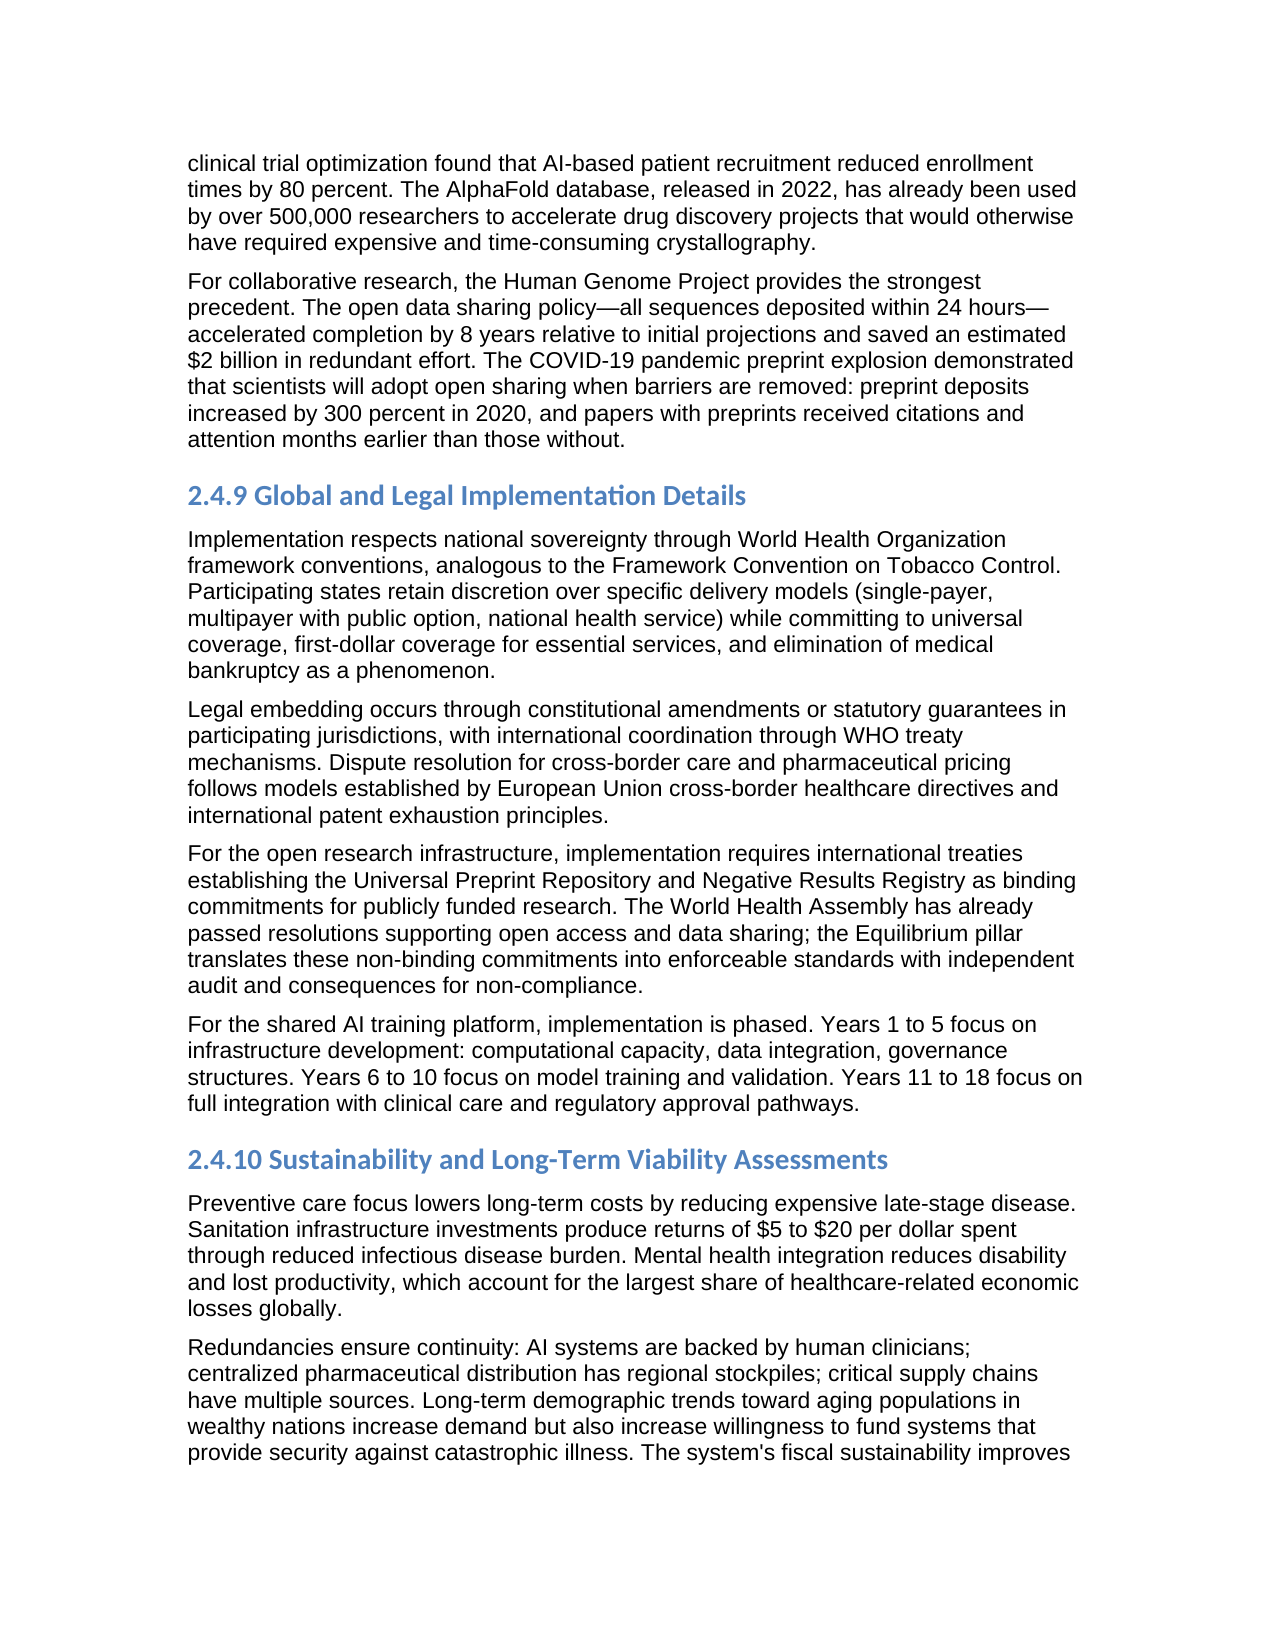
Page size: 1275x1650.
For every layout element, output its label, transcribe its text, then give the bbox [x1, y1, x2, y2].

text Preventive care focus lowers long-term costs by reducing expensive late-stage disease. Sanitation infrastructure investments produce returns of $5 to $20 per dollar spent through reduced infectious disease burden. Mental health integration reduces disability and lost productivity, which account for the largest share of healthcare-related economic losses globally. [187, 1189, 1087, 1321]
text clinical trial optimization found that AI-based patient recruitment reduced enrollment times by 80 percent. The AlphaFold database, released in 2022, has already been used by over 500,000 researchers to accelerate drug discovery projects that would otherwise have required expensive and time-consuming crystallography. [187, 150, 1087, 255]
text Implementation respects national sovereignty through World Health Organization framework conventions, analogous to the Framework Convention on Tobacco Control. Participating states retain discretion over specific delivery models (single-payer, multipayer with public option, national health service) while committing to universal coverage, first-dollar coverage for essential services, and elimination of medical bankruptcy as a phenomenon. [187, 526, 1087, 684]
subtitle 2.4.10 Sustainability and Long-Term Viability Assessments [187, 1141, 1087, 1177]
text For collaborative research, the Human Genome Project provides the strongest precedent. The open data sharing policy—all sequences deposited within 24 hours—accelerated completion by 8 years relative to initial projections and saved an estimated $2 billion in redundant effort. The COVID-19 pandemic preprint explosion demonstrated that scientists will adopt open sharing when barriers are removed: preprint deposits increased by 300 percent in 2020, and papers with preprints received citations and attention months earlier than those without. [187, 268, 1087, 452]
text For the shared AI training platform, implementation is phased. Years 1 to 5 focus on infrastructure development: computational capacity, data integration, governance structures. Years 6 to 10 focus on model training and validation. Years 11 to 18 focus on full integration with clinical care and regulatory approval pathways. [187, 1011, 1087, 1116]
subtitle 2.4.9 Global and Legal Implementation Details [187, 477, 1087, 513]
text Redundancies ensure continuity: AI systems are backed by human clinicians; centralized pharmaceutical distribution has regional stockpiles; critical supply chains have multiple sources. Long-term demographic trends toward aging populations in wealthy nations increase demand but also increase willingness to fund systems that provide security against catastrophic illness. The system's fiscal sustainability improves [187, 1334, 1087, 1466]
text For the open research infrastructure, implementation requires international treaties establishing the Universal Preprint Repository and Negative Results Registry as binding commitments for publicly funded research. The World Health Assembly has already passed resolutions supporting open access and data sharing; the Equilibrium pillar translates these non-binding commitments into enforceable standards with independent audit and consequences for non-compliance. [187, 840, 1087, 998]
text Legal embedding occurs through constitutional amendments or statutory guarantees in participating jurisdictions, with international coordination through WHO treaty mechanisms. Dispute resolution for cross-border care and pharmaceutical pricing follows models established by European Union cross-border healthcare directives and international patent exhaustion principles. [187, 696, 1087, 828]
